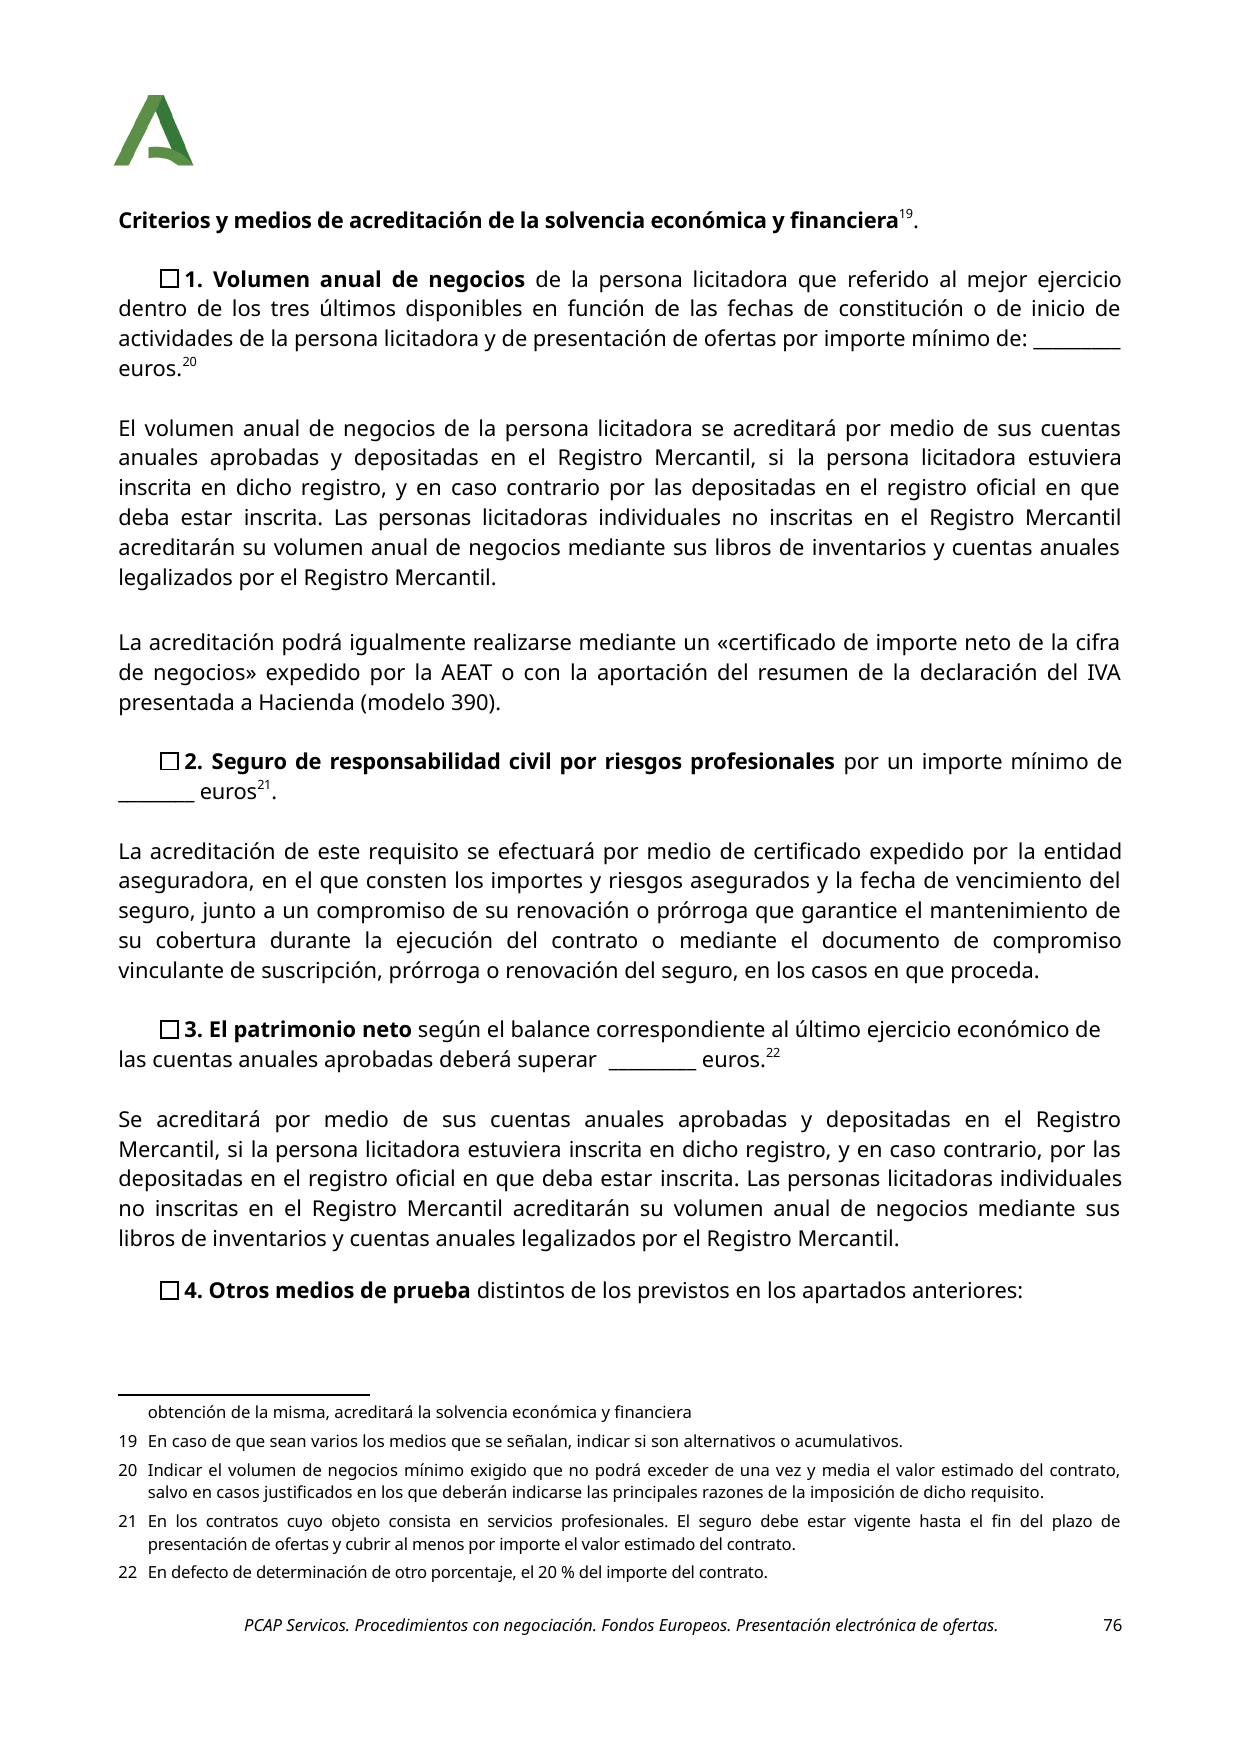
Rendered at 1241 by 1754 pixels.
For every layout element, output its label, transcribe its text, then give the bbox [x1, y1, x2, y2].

text 4. Otros medios de prueba distintos de los previstos en los apartados anteriores: [118, 1275, 1122, 1305]
text En defecto de determinación de otro porcentaje, el 20 % del importe del contrato. [118, 1561, 1122, 1584]
text obtención de la misma, acreditará la solvencia económica y financiera [118, 1401, 1122, 1424]
text 1. Volumen anual de negocios de la persona licitadora que referido al mejor ejercicio dentro de los tres últimos disponibles en función de las fechas de constitución o de inicio de actividades de la persona licitadora y de presentación de ofertas por importe mínimo de: _________ euros. [118, 264, 1122, 383]
text 3. El patrimonio neto según el balance correspondiente al último ejercicio económico de las cuentas anuales aprobadas deberá superar _________ euros. [118, 1014, 1122, 1074]
text 2. Seguro de responsabilidad civil por riesgos profesionales por un importe mínimo de ________ euros. [118, 746, 1122, 806]
text Indicar el volumen de negocios mínimo exigido que no podrá exceder de una vez y media el valor estimado del contrato, salvo en casos justificados en los que deberán indicarse las principales razones de la imposición de dicho requisito. [118, 1458, 1122, 1504]
text Criterios y medios de acreditación de la solvencia económica y financiera. [118, 205, 1122, 235]
text En caso de que sean varios los medios que se señalan, indicar si son alternativos o acumulativos. [118, 1429, 1122, 1452]
text Se acreditará por medio de sus cuentas anuales aprobadas y depositadas en el Registro Mercantil, si la persona licitadora estuviera inscrita en dicho registro, y en caso contrario, por las depositadas en el registro oficial en que deba estar inscrita. Las personas licitadoras individuales no inscritas en el Registro Mercantil acreditarán su volumen anual de negocios mediante sus libros de inventarios y cuentas anuales legalizados por el Registro Mercantil. [118, 1104, 1122, 1253]
text La acreditación de este requisito se efectuará por medio de certificado expedido por la entidad aseguradora, en el que consten los importes y riesgos asegurados y la fecha de vencimiento del seguro, junto a un compromiso de su renovación o prórroga que garantice el mantenimiento de su cobertura durante la ejecución del contrato o mediante el documento de compromiso vinculante de suscripción, prórroga o renovación del seguro, en los casos en que proceda. [118, 836, 1122, 984]
text La acreditación podrá igualmente realizarse mediante un «certificado de importe neto de la cifra de negocios» expedido por la AEAT o con la aportación del resumen de la declaración del IVA presentada a Hacienda (modelo 390). [118, 627, 1122, 716]
text El volumen anual de negocios de la persona licitadora se acreditará por medio de sus cuentas anuales aprobadas y depositadas en el Registro Mercantil, si la persona licitadora estuviera inscrita en dicho registro, y en caso contrario por las depositadas en el registro oficial en que deba estar inscrita. Las personas licitadoras individuales no inscritas en el Registro Mercantil acreditarán su volumen anual de negocios mediante sus libros de inventarios y cuentas anuales legalizados por el Registro Mercantil. [118, 413, 1122, 591]
picture [109, 91, 198, 170]
text En los contratos cuyo objeto consista en servicios profesionales. El seguro debe estar vigente hasta el fin del plazo de presentación de ofertas y cubrir al menos por importe el valor estimado del contrato. [118, 1509, 1122, 1555]
